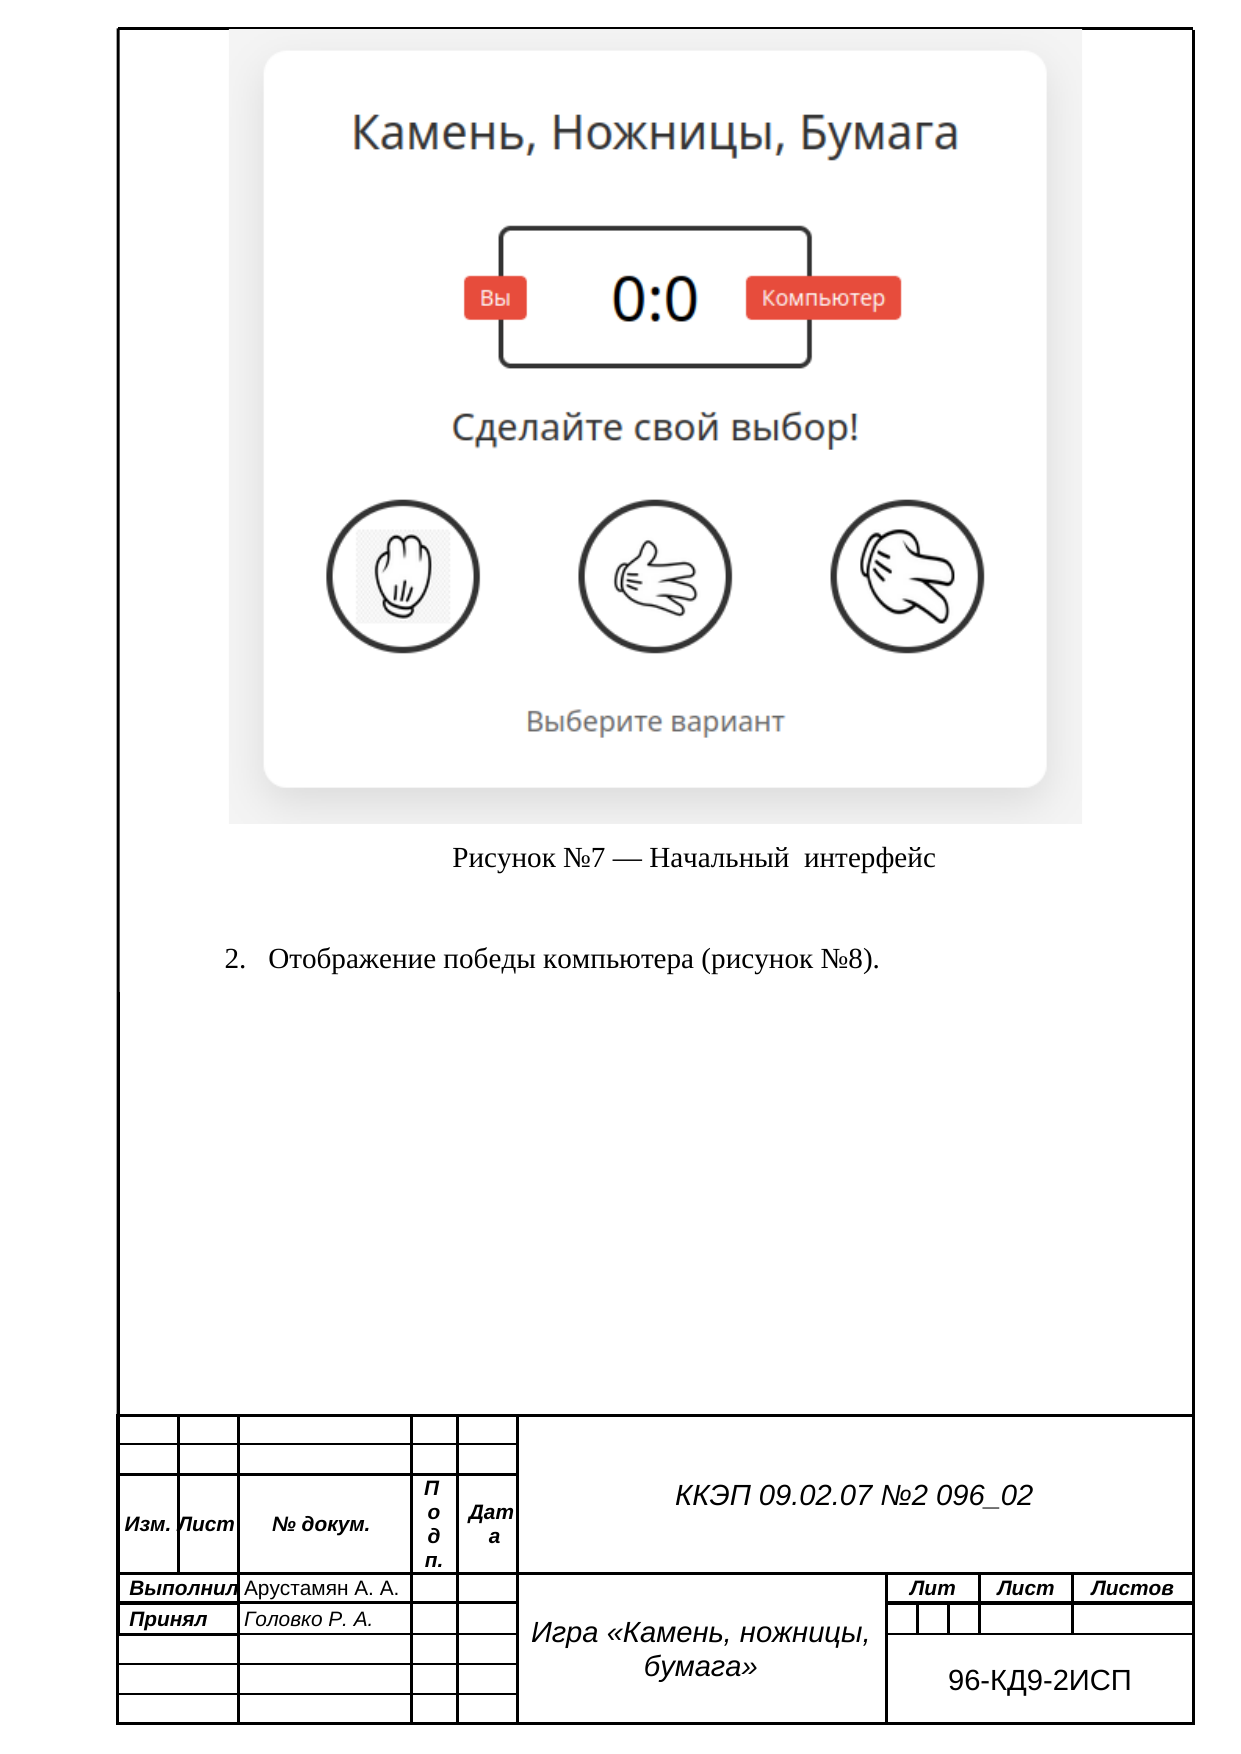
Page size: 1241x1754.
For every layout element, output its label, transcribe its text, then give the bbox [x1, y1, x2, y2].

list Отображение победы компьютера (рисунок №8). [148, 941, 1163, 974]
picture [228, 29, 1083, 824]
text Рисунок №7 — Начальный интерфейс [148, 824, 1163, 874]
